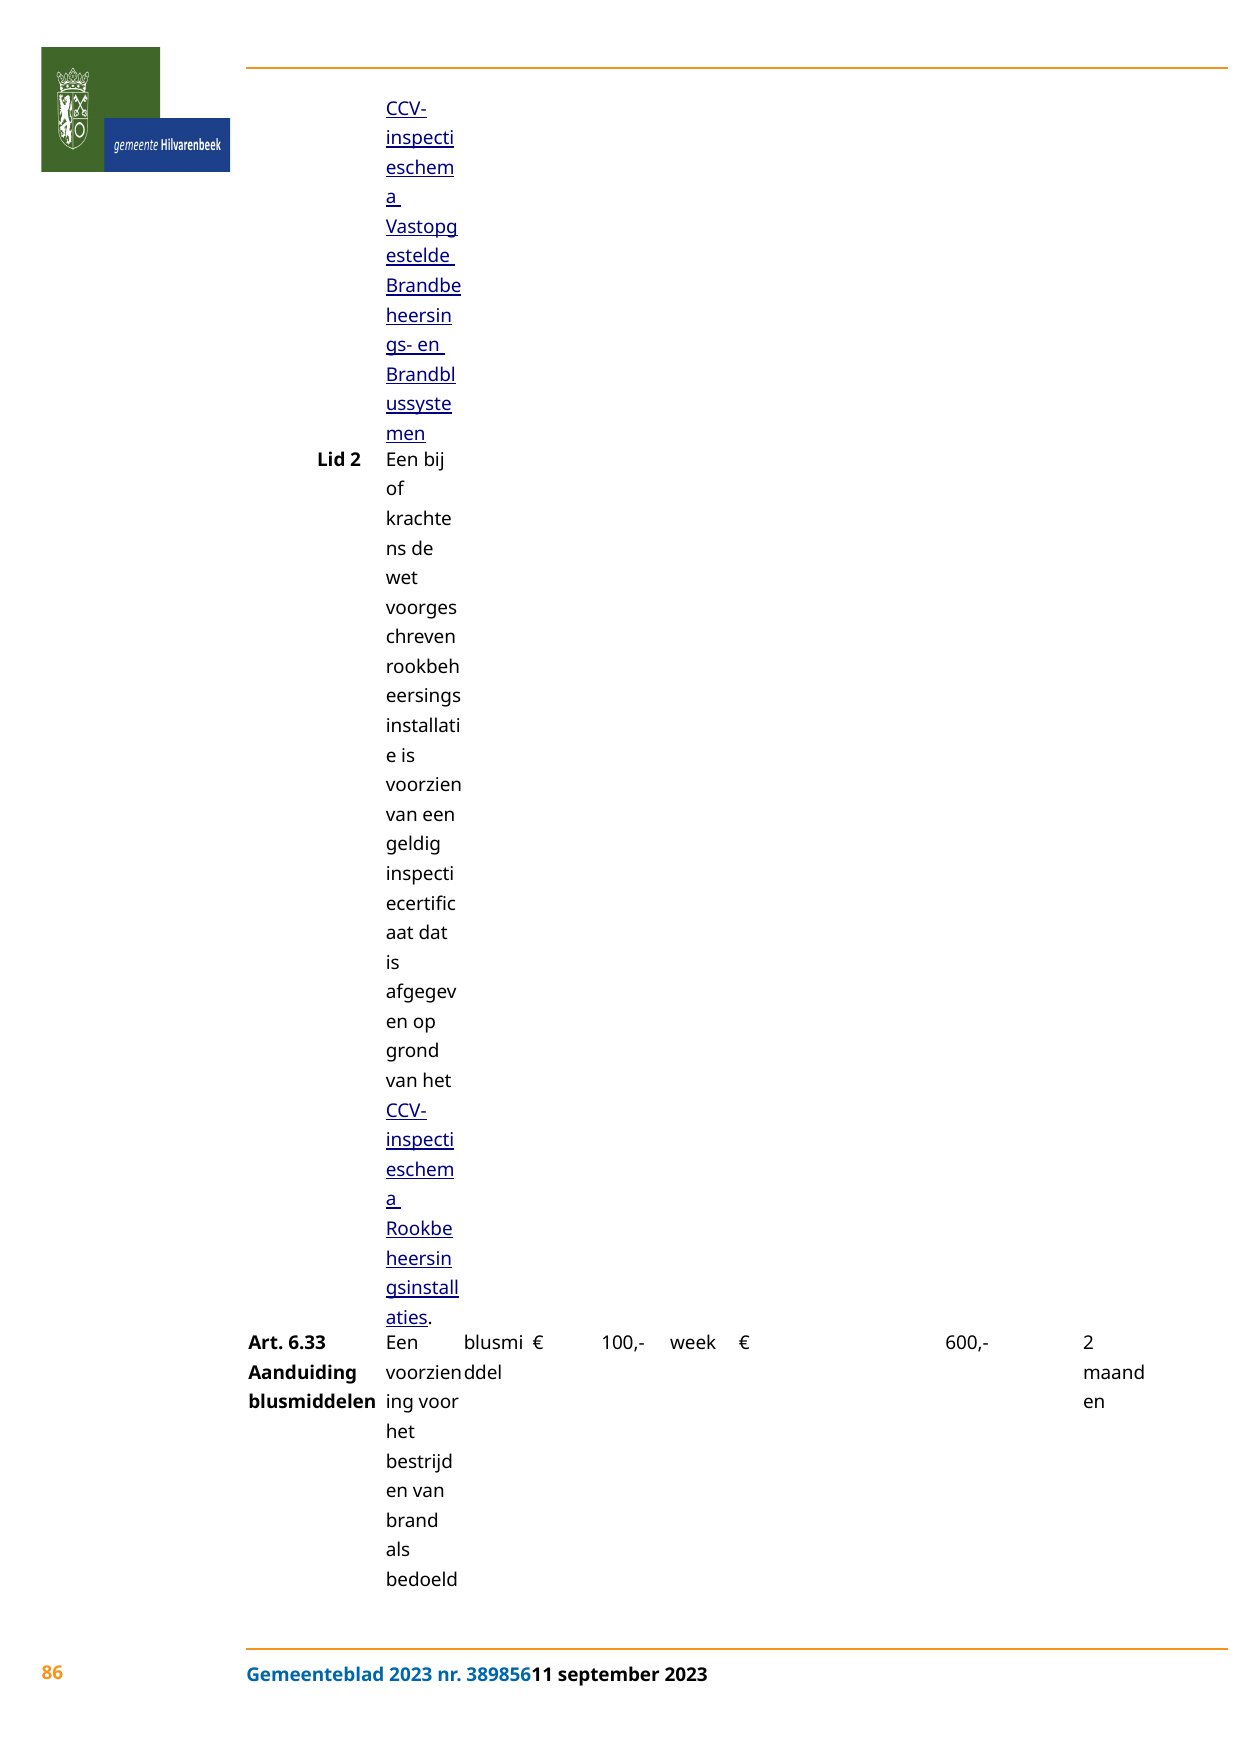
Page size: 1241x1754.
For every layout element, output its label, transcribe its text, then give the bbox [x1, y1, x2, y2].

table_cell Een bij of krachtens de wet voorgeschreven rookbeheersingsinstallatie is voorzien van een geldig inspectiecertificaat dat is afgegeven op grond van het CCV-inspectieschema Rookbeheersingsinstallaties. [386, 446, 463, 1329]
table_cell [532, 446, 601, 1329]
table_cell [670, 95, 739, 446]
table_cell [248, 95, 317, 446]
table_cell [1083, 446, 1152, 1329]
table_cell [945, 95, 1083, 446]
table_cell [739, 446, 945, 1329]
table_cell week [670, 1330, 739, 1592]
table_cell CCV-inspectieschema Vastopgestelde Brandbeheersings- en Brandblussystemen [386, 95, 463, 446]
table_cell [601, 95, 670, 446]
table_cell 100,- [601, 1330, 670, 1592]
table_cell [248, 446, 317, 1329]
table_cell [670, 446, 739, 1329]
table_cell [464, 446, 532, 1329]
table_cell [532, 95, 601, 446]
table_cell [317, 95, 386, 446]
table_cell [739, 95, 945, 446]
table_cell 2 maanden [1083, 1330, 1152, 1592]
table_cell [1083, 95, 1152, 446]
table_cell € [532, 1330, 601, 1592]
picture [41, 47, 231, 172]
table_cell [464, 95, 532, 446]
table_cell Lid 2 [317, 446, 386, 1329]
table_cell [601, 446, 670, 1329]
table_cell blusmiddel [464, 1330, 532, 1592]
table_cell € [739, 1330, 945, 1592]
table_cell Een voorziening voor het bestrijden van brand als bedoeld [386, 1330, 463, 1592]
table_cell 600,- [945, 1330, 1083, 1592]
table_cell [945, 446, 1083, 1329]
table_cell Art. 6.33 Aanduiding blusmiddelen [248, 1330, 386, 1592]
